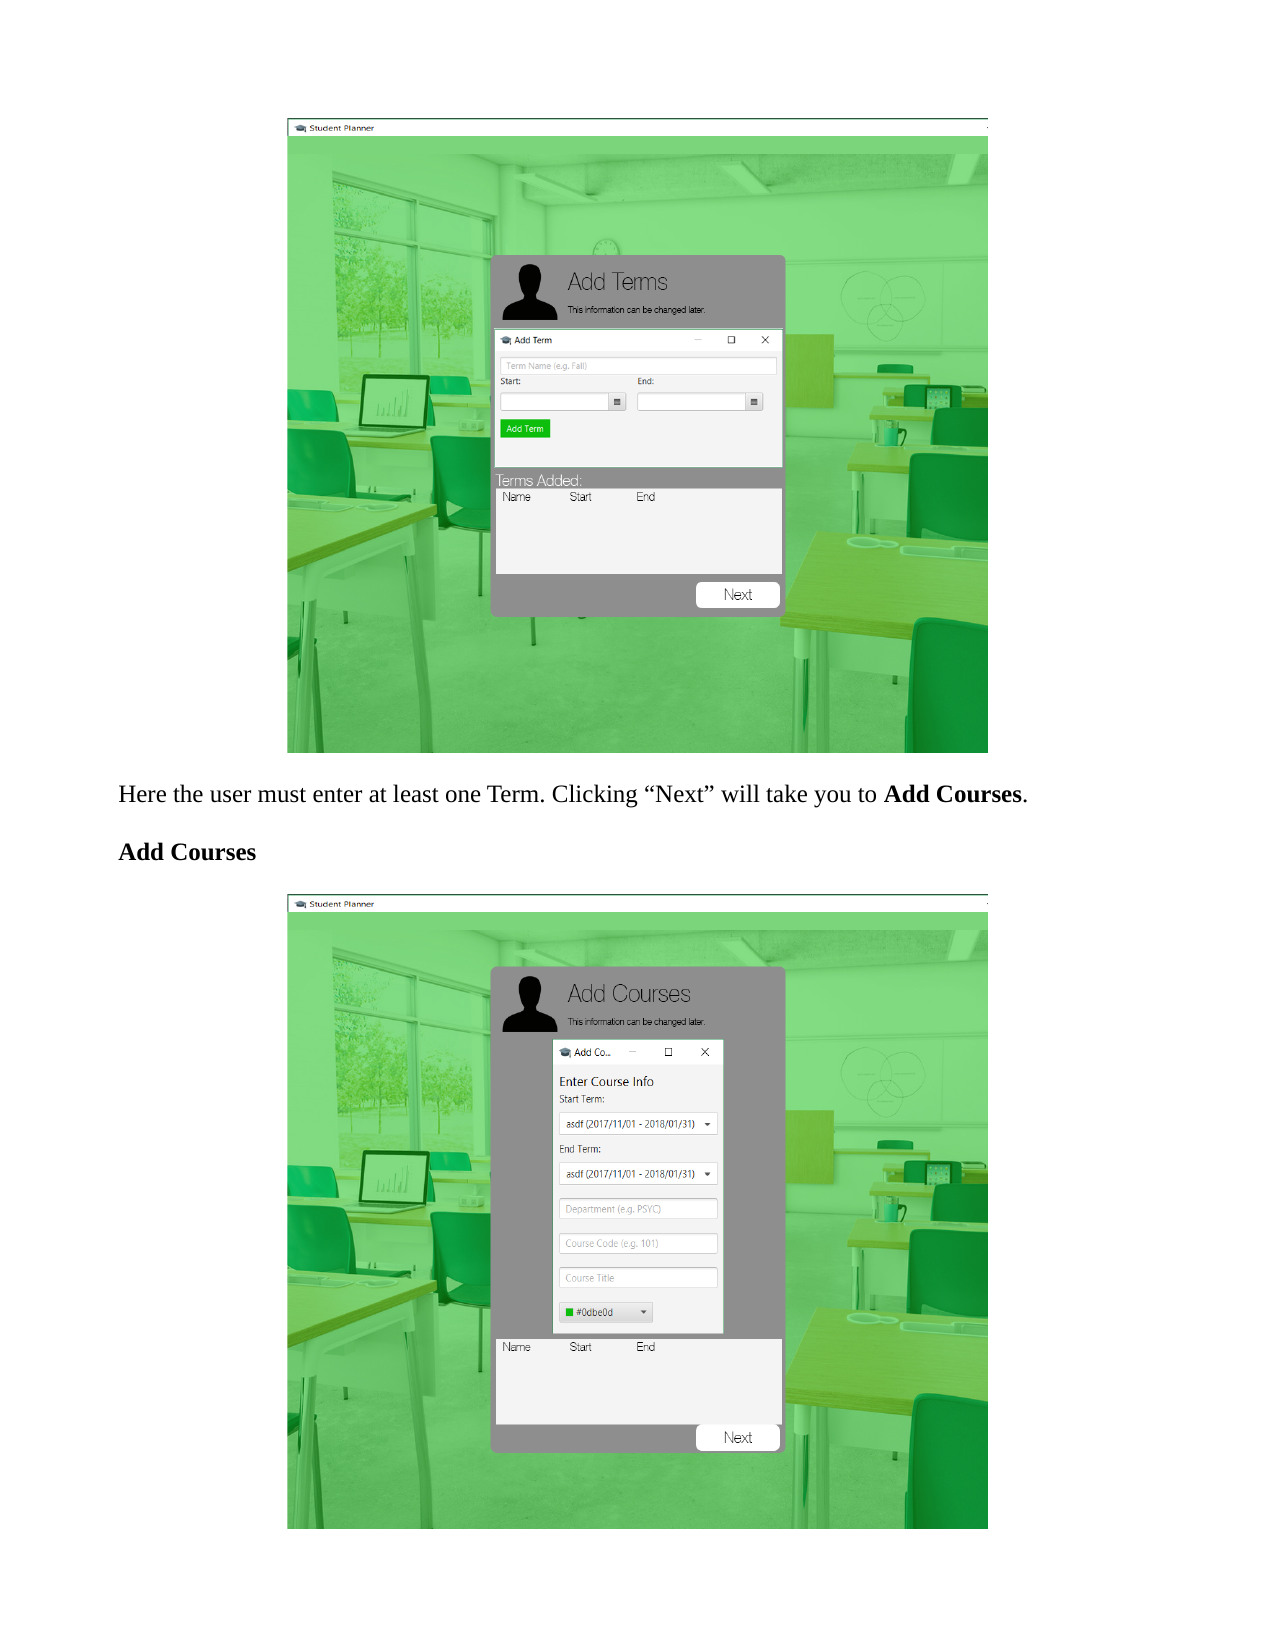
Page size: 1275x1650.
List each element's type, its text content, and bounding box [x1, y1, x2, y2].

picture [287, 894, 988, 1529]
picture [287, 118, 988, 753]
text Add Courses [118, 837, 1157, 866]
text Here the user must enter at least one Term. Clicking “Next” will take you to Add Courses. [118, 779, 1157, 808]
